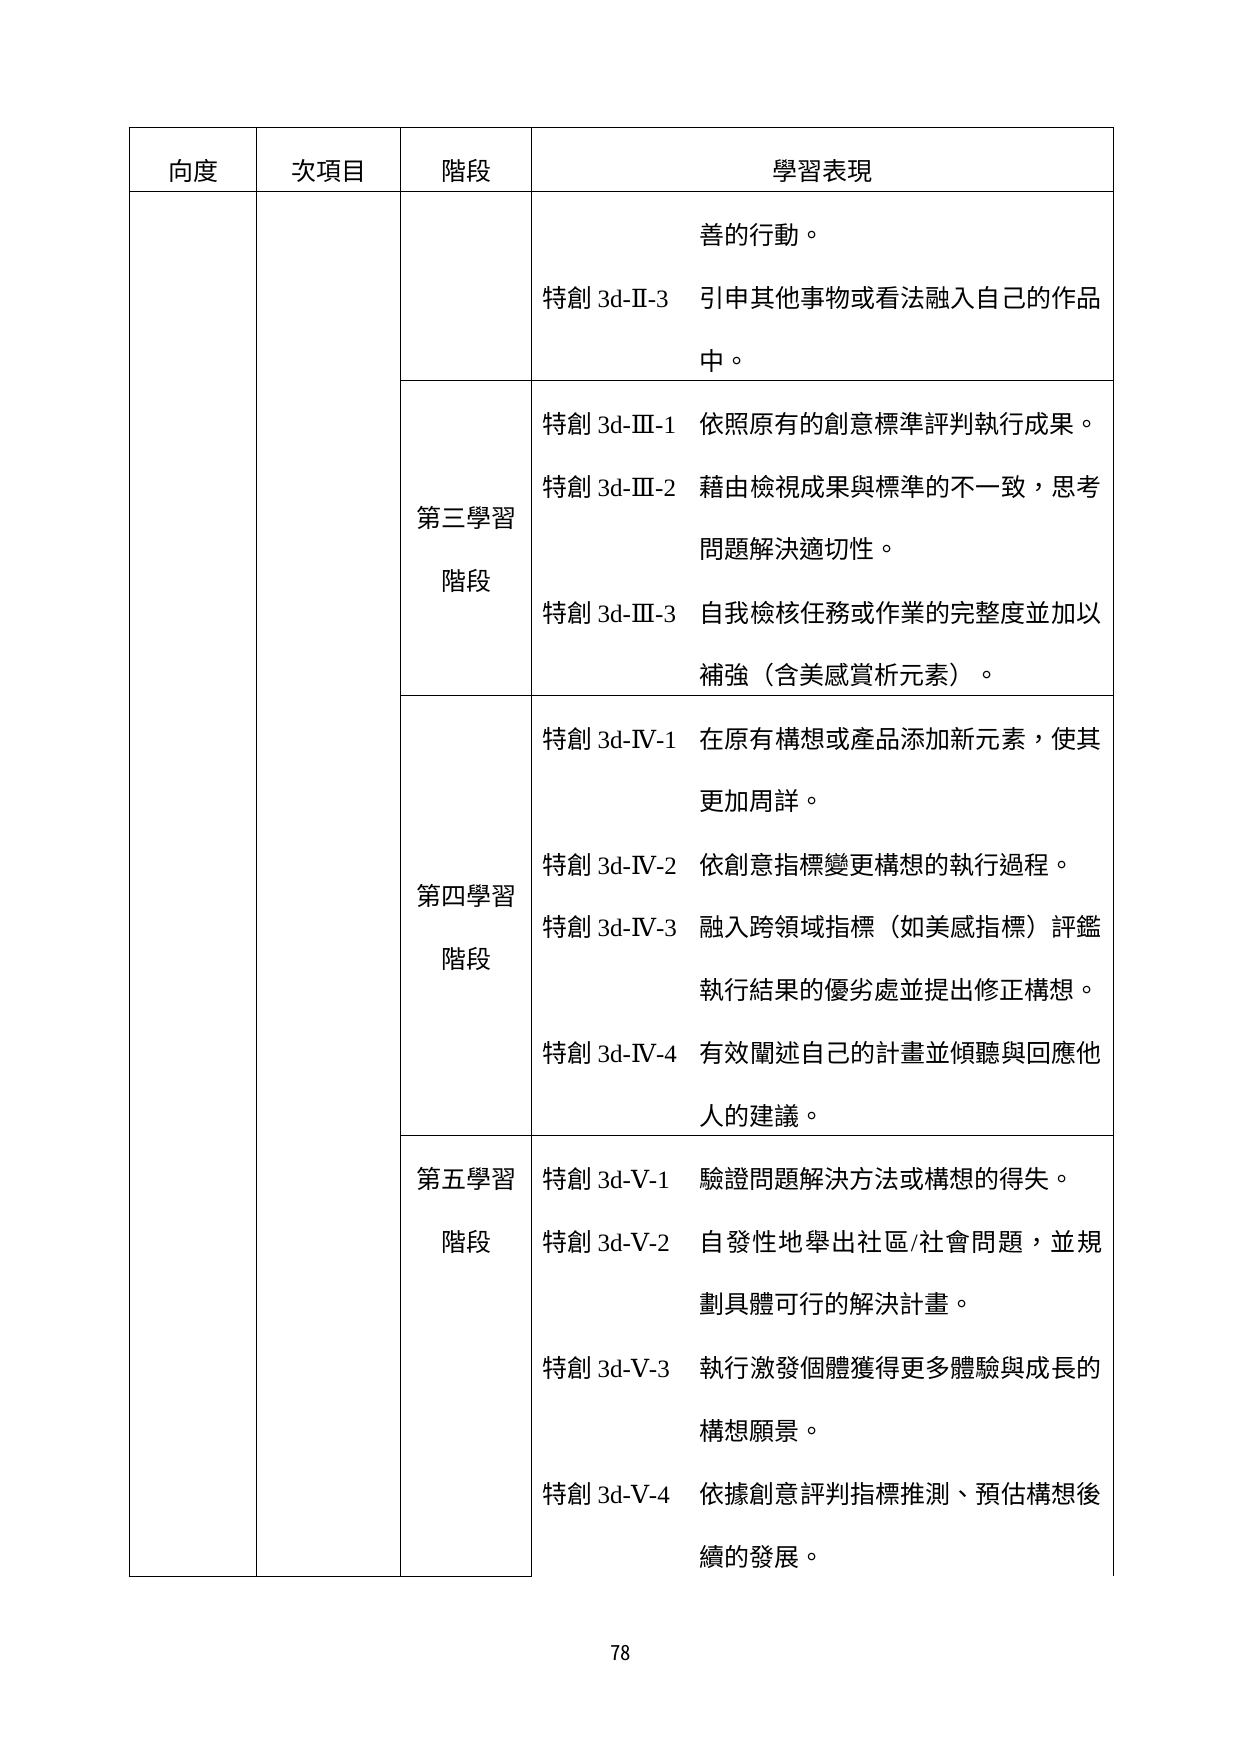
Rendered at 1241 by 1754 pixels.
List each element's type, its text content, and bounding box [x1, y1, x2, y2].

table_cell 驗證問題解決方法或構想的得失。 自發性地舉出社區/社會問題，並規劃具體可行的解決計畫。 [688, 1136, 1113, 1324]
table_cell 特創3d-Ⅳ-1 [532, 696, 688, 821]
table_cell 特創3d-Ⅴ-4 [532, 1450, 688, 1576]
table_cell 依據創意評判指標推測、預估構想後續的發展。 [688, 1450, 1113, 1576]
table_cell [257, 192, 400, 1576]
table_cell [401, 192, 531, 380]
table_cell 第四學習階段 [401, 696, 531, 1135]
table_header 階段 [401, 128, 531, 191]
table_header 次項目 [257, 128, 400, 191]
table_cell 善的行動。 [688, 192, 1113, 254]
table_cell 第三學習階段 [401, 381, 531, 695]
table_header 學習表現 [532, 128, 1113, 191]
table_cell 有效闡述自己的計畫並傾聽與回應他人的建議。 [688, 1009, 1113, 1135]
table_cell 特創3d-Ⅲ-1 特創3d-Ⅲ-2 [532, 381, 688, 569]
table_cell 特創3d-Ⅳ-2 特創3d-Ⅳ-3 [532, 821, 688, 1009]
table_cell 依照原有的創意標準評判執行成果。 藉由檢視成果與標準的不一致，思考問題解決適切性。 [688, 381, 1113, 569]
table_cell 引申其他事物或看法融入自己的作品中。 [688, 254, 1113, 380]
table_cell 第五學習階段 [401, 1136, 531, 1576]
table_cell [532, 192, 688, 254]
table_cell 在原有構想或產品添加新元素，使其更加周詳。 [688, 696, 1113, 821]
table_header 向度 [130, 128, 256, 191]
table_cell 特創3d-Ⅴ-1 特創3d-Ⅴ-2 [532, 1136, 688, 1324]
table_cell 自我檢核任務或作業的完整度並加以補強（含美感賞析元素）。 [688, 569, 1113, 695]
table_cell 特創3d-Ⅳ-4 [532, 1009, 688, 1135]
table_cell 特創3d-Ⅱ-3 [532, 254, 688, 380]
table_cell 特創3d-Ⅴ-3 [532, 1324, 688, 1450]
table_cell 特創3d-Ⅲ-3 [532, 569, 688, 695]
table_cell 依創意指標變更構想的執行過程。 融入跨領域指標（如美感指標）評鑑執行結果的優劣處並提出修正構想。 [688, 821, 1113, 1009]
table_cell [130, 192, 256, 1576]
table_cell 執行激發個體獲得更多體驗與成長的構想願景。 [688, 1324, 1113, 1450]
